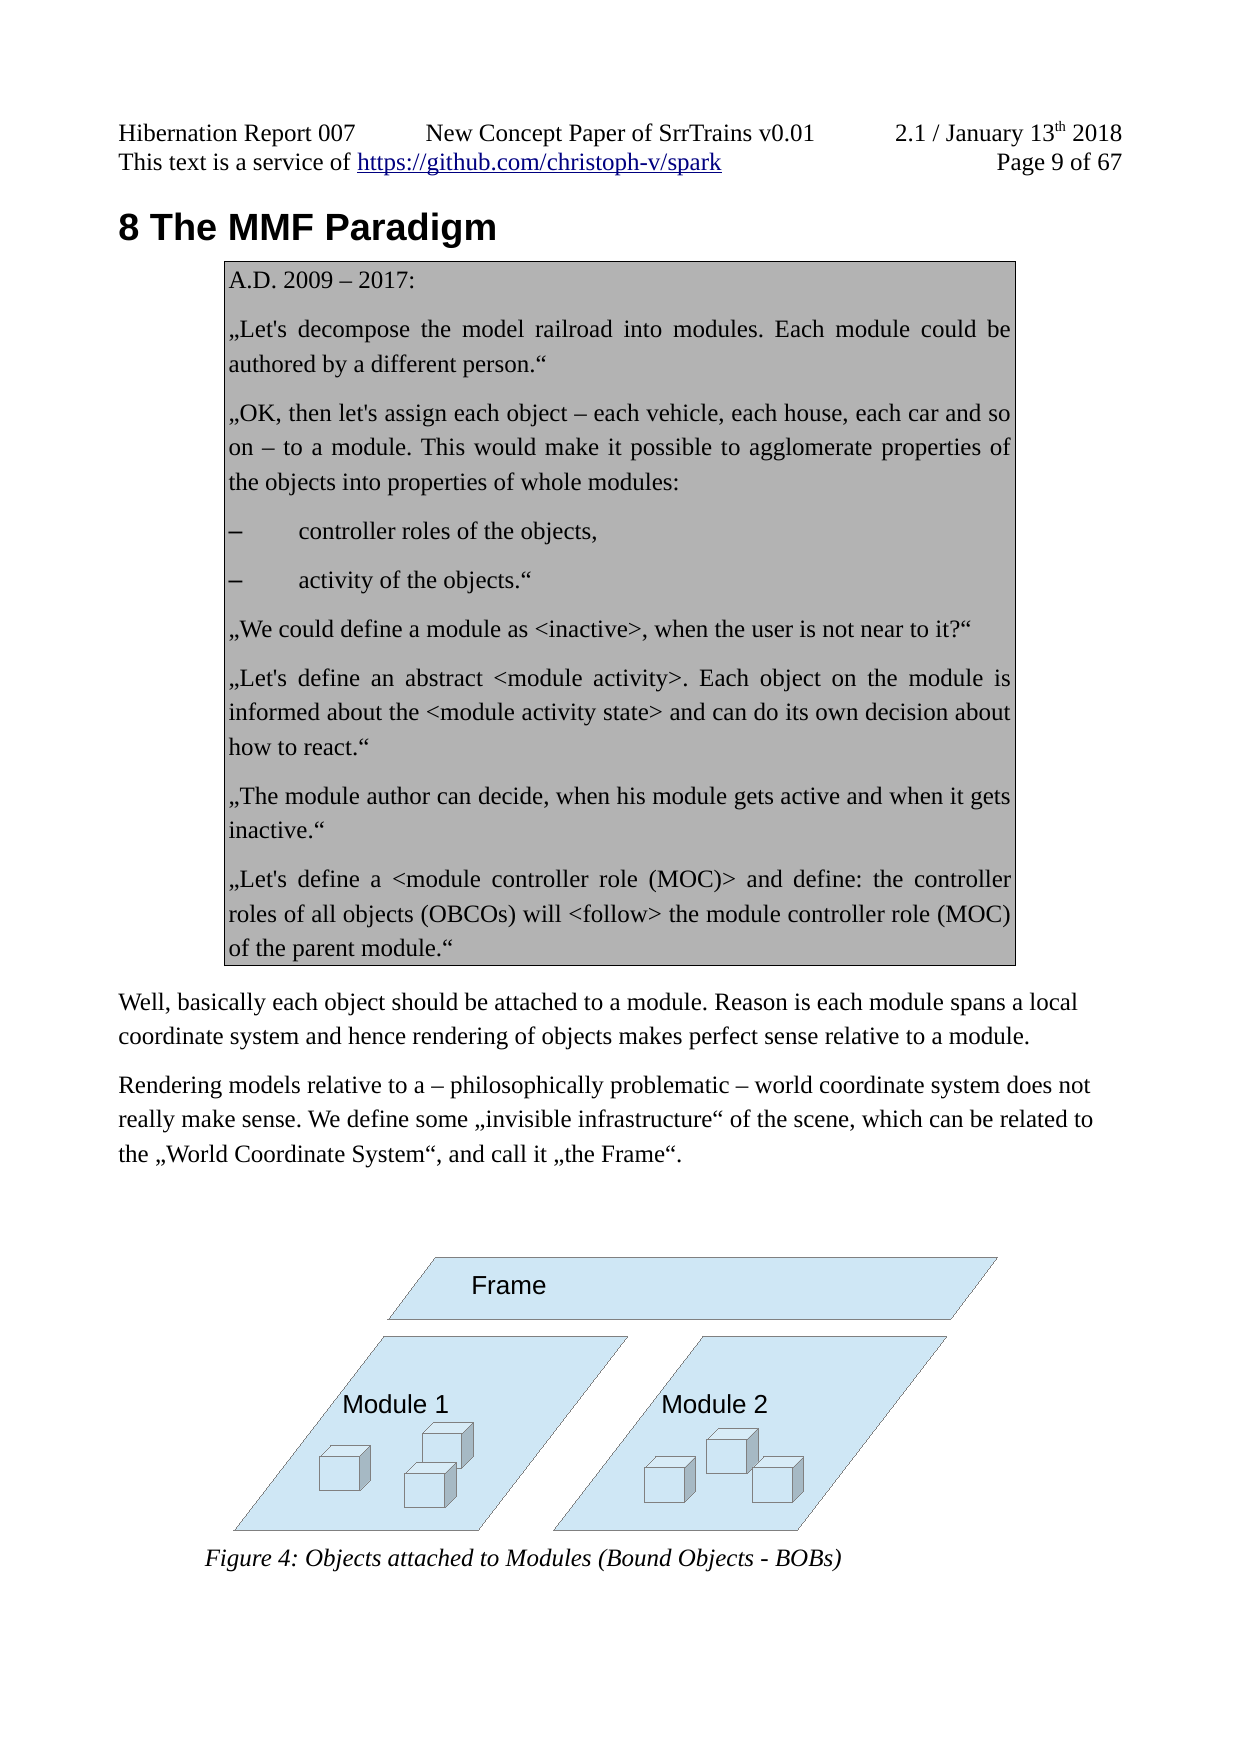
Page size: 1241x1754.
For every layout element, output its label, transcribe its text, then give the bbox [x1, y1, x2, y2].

text „We could define a module as <inactive>, when the user is not near to it?“ [225, 610, 1015, 643]
text Well, basically each object should be attached to a module. Reason is each module spans a local coordinate system and hence rendering of objects makes perfect sense relative to a module. [118, 987, 1122, 1050]
text Rendering models relative to a – philosophically problematic – world coordinate system does not really make sense. We define some „invisible infrastructure“ of the scene, which can be related to the „World Coordinate System“, and call it „the Frame“. [118, 1070, 1122, 1168]
subtitle 8 The MMF Paradigm [118, 205, 1122, 249]
text Figure 4: Objects attached to Modules (Bound Objects - BOBs) [204, 1237, 1007, 1572]
text „Let's define a <module controller role (MOC)> and define: the controller roles of all objects (OBCOs) will <follow> the module controller role (MOC) of the parent module.“ [225, 861, 1015, 965]
text „Let's decompose the model railroad into modules. Each module could be authored by a different person.“ [225, 310, 1015, 377]
text „OK, then let's assign each object – each vehicle, each house, each car and so on – to a module. This would make it possible to agglomerate properties of the objects into properties of whole modules: [225, 394, 1015, 496]
text „The module author can decide, when his module gets active and when it gets inactive.“ [225, 777, 1015, 844]
list activity of the objects.“ [225, 561, 1015, 594]
text „Let's define an abstract <module activity>. Each object on the module is informed about the <module activity state> and can do its own decision about how to react.“ [225, 659, 1015, 761]
text A.D. 2009 – 2017: [225, 262, 1015, 294]
list controller roles of the objects, [225, 512, 1015, 544]
